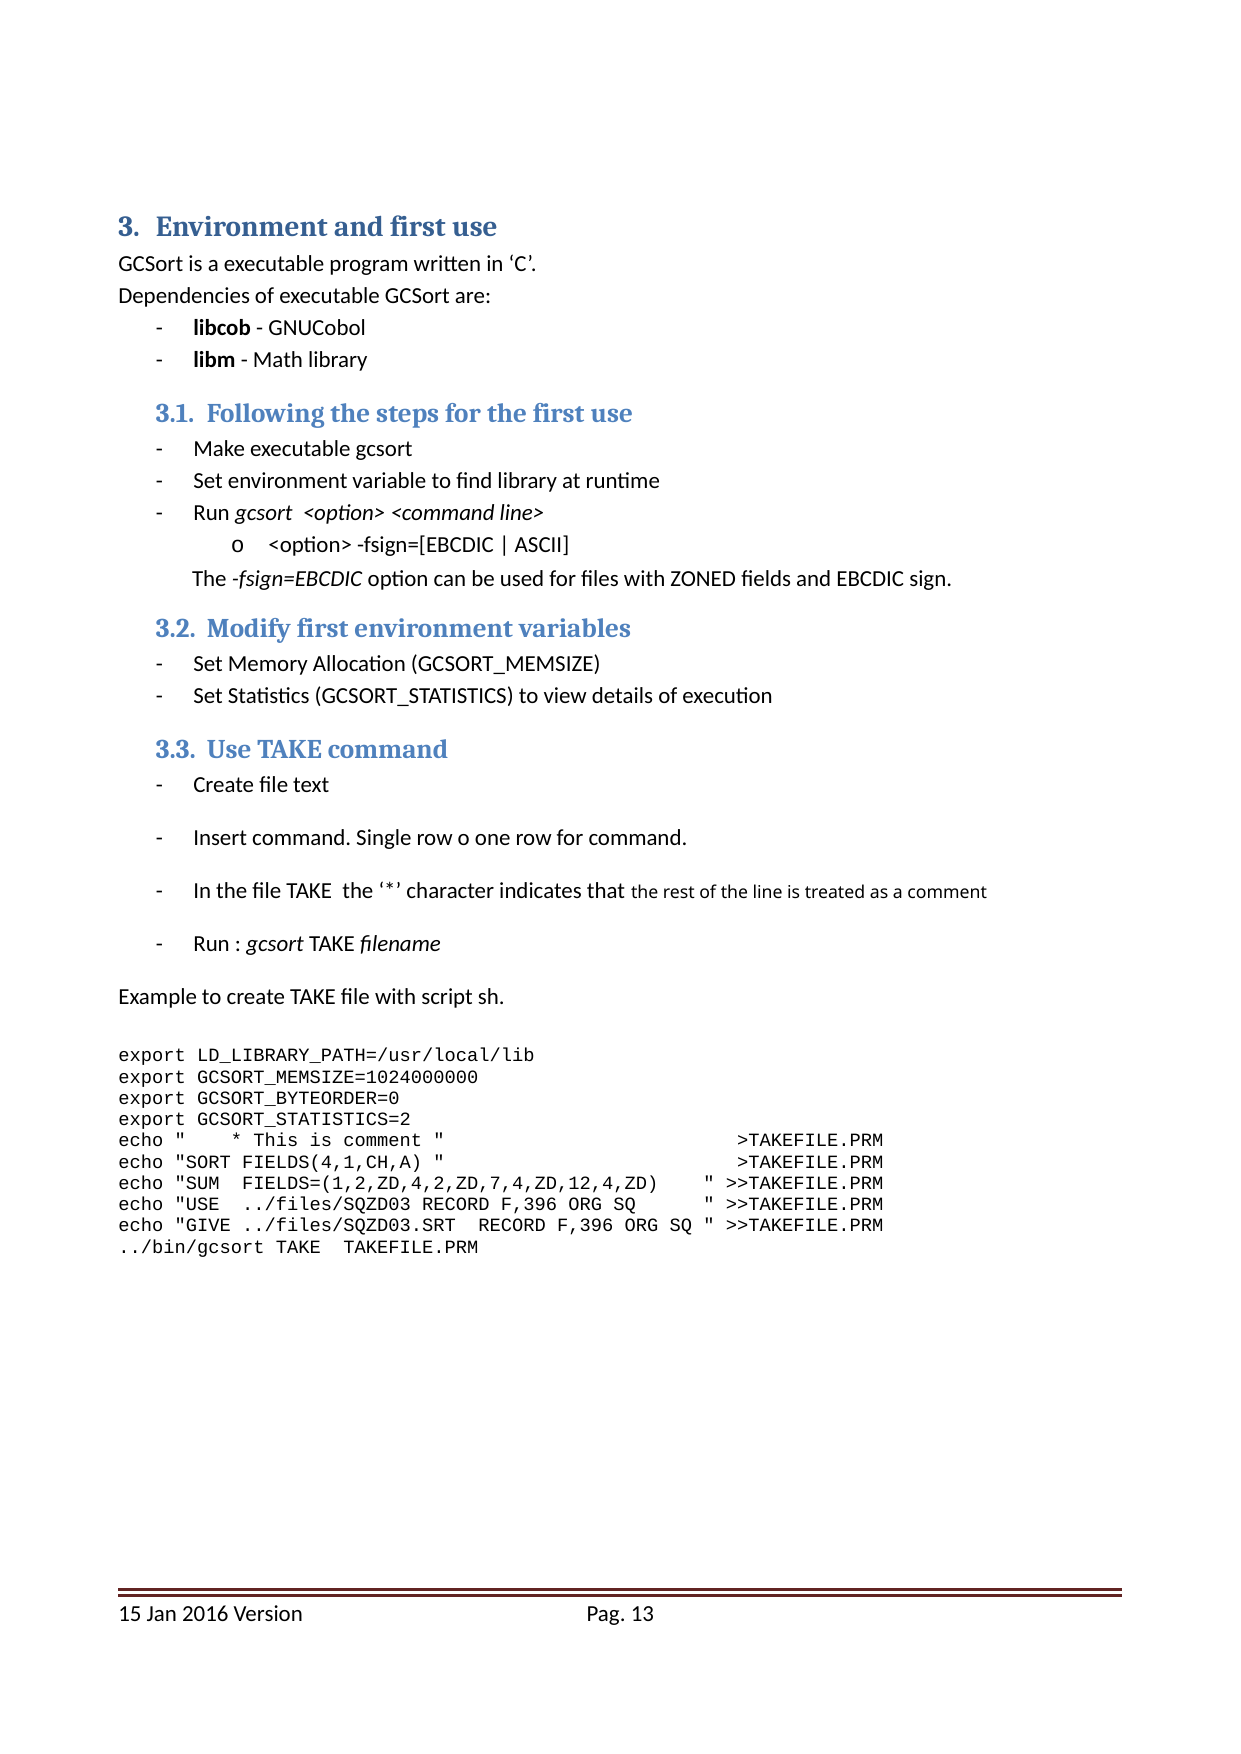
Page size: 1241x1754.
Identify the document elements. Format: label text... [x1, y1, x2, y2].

list <option> -fsign=[EBCDIC | ASCII] [231, 531, 1122, 560]
list In the file TAKE the ‘*’ character indicates that the rest of the line is treated as a comment [156, 876, 1122, 904]
text export GCSORT_BYTEORDER=0 [118, 1089, 1122, 1110]
list Insert command. Single row o one row for command. [156, 823, 1122, 851]
list Set Memory Allocation (GCSORT_MEMSIZE) [156, 649, 1122, 677]
list Run : gcsort TAKE filename [156, 929, 1122, 957]
list Environment and first use [118, 210, 1122, 244]
text echo "USE ../files/SQZD03 RECORD F,396 ORG SQ " >>TAKEFILE.PRM [118, 1195, 1122, 1216]
text export GCSORT_MEMSIZE=1024000000 [118, 1067, 1122, 1089]
list Following the steps for the first use [156, 398, 1122, 429]
text echo "SORT FIELDS(4,1,CH,A) " >TAKEFILE.PRM [118, 1152, 1122, 1174]
list Modify first environment variables [156, 613, 1122, 644]
list Create file text [156, 770, 1122, 798]
text echo "SUM FIELDS=(1,2,ZD,4,2,ZD,7,4,ZD,12,4,ZD) " >>TAKEFILE.PRM [118, 1174, 1122, 1195]
text The -fsign=EBCDIC option can be used for files with ZONED fields and EBCDIC sign. [192, 564, 1122, 592]
list libcob - GNUCobol [156, 313, 1122, 341]
text ../bin/gcsort TAKE TAKEFILE.PRM [118, 1237, 1122, 1259]
list Use TAKE command [156, 734, 1122, 765]
list libm - Math library [156, 345, 1122, 373]
text echo " * This is comment " >TAKEFILE.PRM [118, 1131, 1122, 1152]
text echo "GIVE ../files/SQZD03.SRT RECORD F,396 ORG SQ " >>TAKEFILE.PRM [118, 1216, 1122, 1237]
text GCSort is a executable program written in ‘C’. [118, 249, 1122, 277]
text Dependencies of executable GCSort are: [118, 281, 1122, 309]
list Set environment variable to find library at runtime [156, 466, 1122, 494]
text Example to create TAKE file with script sh. [118, 982, 1122, 1010]
text export LD_LIBRARY_PATH=/usr/local/lib [118, 1046, 1122, 1067]
list Run gcsort <option> <command line> [156, 498, 1122, 526]
list Set Statistics (GCSORT_STATISTICS) to view details of execution [156, 681, 1122, 709]
list Make executable gcsort [156, 434, 1122, 462]
text export GCSORT_STATISTICS=2 [118, 1110, 1122, 1131]
